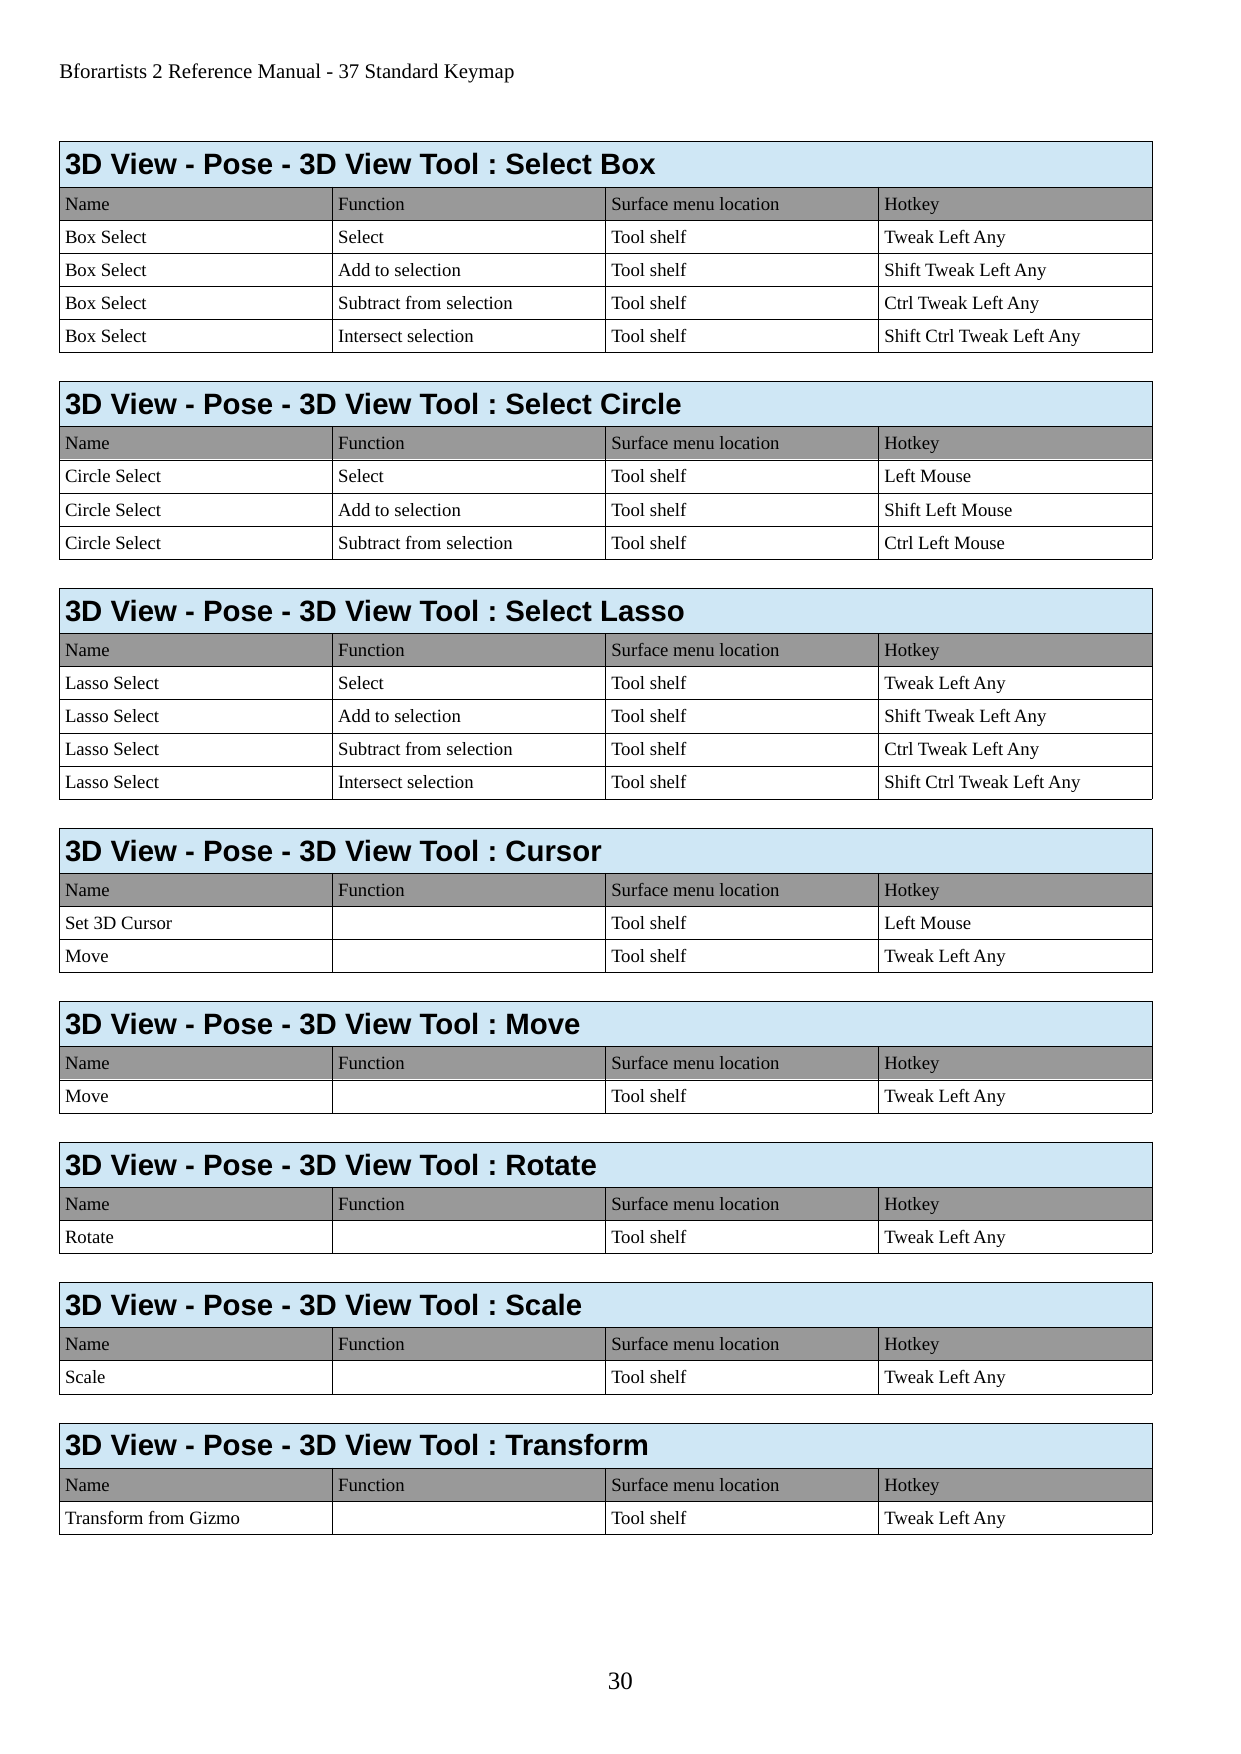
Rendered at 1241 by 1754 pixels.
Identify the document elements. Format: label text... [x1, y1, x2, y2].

table_cell Left Mouse [879, 907, 1152, 939]
table_cell [333, 1502, 605, 1534]
table_cell Name [60, 427, 332, 459]
table_cell Name [60, 1047, 332, 1079]
table_cell Tool shelf [606, 734, 878, 766]
table_cell Surface menu location [606, 1469, 878, 1501]
table_cell Tweak Left Any [879, 1502, 1152, 1534]
table_cell Box Select [60, 254, 332, 286]
table_cell Hotkey [879, 1188, 1152, 1220]
table_cell Tool shelf [606, 1361, 878, 1393]
table_cell Add to selection [333, 700, 605, 732]
table_header 3D View - Pose - 3D View Tool : Select Box [60, 142, 1152, 187]
table_cell [333, 907, 605, 939]
table_cell Box Select [60, 320, 332, 352]
table_cell [333, 1081, 605, 1113]
table_cell Tool shelf [606, 1221, 878, 1253]
table_cell Name [60, 188, 332, 220]
table_cell Shift Ctrl Tweak Left Any [879, 320, 1152, 352]
table_cell Tweak Left Any [879, 1081, 1152, 1113]
table_cell Name [60, 1328, 332, 1360]
table_cell Tool shelf [606, 287, 878, 319]
table_cell Circle Select [60, 461, 332, 493]
table_cell Select [333, 221, 605, 253]
table_cell Tool shelf [606, 461, 878, 493]
table_cell Hotkey [879, 188, 1152, 220]
table_header 3D View - Pose - 3D View Tool : Move [60, 1002, 1152, 1046]
table_cell Surface menu location [606, 874, 878, 906]
table_cell Circle Select [60, 494, 332, 526]
table_cell Function [333, 874, 605, 906]
table_cell Tweak Left Any [879, 667, 1152, 699]
table_cell Function [333, 1469, 605, 1501]
table_cell Move [60, 1081, 332, 1113]
table_cell Select [333, 667, 605, 699]
table_cell Rotate [60, 1221, 332, 1253]
table_cell Tweak Left Any [879, 221, 1152, 253]
table_header 3D View - Pose - 3D View Tool : Transform [60, 1424, 1152, 1468]
table_cell Shift Tweak Left Any [879, 254, 1152, 286]
table_cell Function [333, 634, 605, 666]
table_cell Add to selection [333, 494, 605, 526]
table_cell Tool shelf [606, 1502, 878, 1534]
table_cell Function [333, 1047, 605, 1079]
table_cell Subtract from selection [333, 734, 605, 766]
table_cell Surface menu location [606, 188, 878, 220]
table_cell Ctrl Tweak Left Any [879, 734, 1152, 766]
table_cell Box Select [60, 221, 332, 253]
table_cell Surface menu location [606, 1047, 878, 1079]
table_cell Tool shelf [606, 320, 878, 352]
table_header 3D View - Pose - 3D View Tool : Cursor [60, 829, 1152, 873]
table_cell Intersect selection [333, 767, 605, 799]
table_cell Name [60, 634, 332, 666]
table_cell Tool shelf [606, 494, 878, 526]
table_cell Transform from Gizmo [60, 1502, 332, 1534]
table_cell Lasso Select [60, 734, 332, 766]
table_cell Tool shelf [606, 527, 878, 559]
table_cell Hotkey [879, 634, 1152, 666]
table_cell Surface menu location [606, 1188, 878, 1220]
table_cell Surface menu location [606, 634, 878, 666]
table_cell Function [333, 1188, 605, 1220]
table_cell Tool shelf [606, 667, 878, 699]
table_cell Ctrl Tweak Left Any [879, 287, 1152, 319]
table_cell Scale [60, 1361, 332, 1393]
table_cell Name [60, 1188, 332, 1220]
table_cell Circle Select [60, 527, 332, 559]
table_cell Function [333, 1328, 605, 1360]
table_cell Hotkey [879, 427, 1152, 459]
table_cell Move [60, 940, 332, 972]
table_cell Shift Tweak Left Any [879, 700, 1152, 732]
table_cell Tweak Left Any [879, 1221, 1152, 1253]
table_cell Hotkey [879, 1328, 1152, 1360]
table_cell Function [333, 188, 605, 220]
table_cell [333, 1221, 605, 1253]
table_cell Left Mouse [879, 461, 1152, 493]
table_header 3D View - Pose - 3D View Tool : Scale [60, 1283, 1152, 1327]
table_cell Add to selection [333, 254, 605, 286]
table_cell Select [333, 461, 605, 493]
table_cell Tool shelf [606, 907, 878, 939]
table_cell Shift Ctrl Tweak Left Any [879, 767, 1152, 799]
table_cell Tool shelf [606, 940, 878, 972]
table_cell Tool shelf [606, 767, 878, 799]
table_cell Tool shelf [606, 221, 878, 253]
table_cell [333, 1361, 605, 1393]
table_cell Ctrl Left Mouse [879, 527, 1152, 559]
table_cell Hotkey [879, 1469, 1152, 1501]
table_cell Lasso Select [60, 667, 332, 699]
table_cell Tweak Left Any [879, 940, 1152, 972]
table_cell Lasso Select [60, 767, 332, 799]
table_header 3D View - Pose - 3D View Tool : Select Lasso [60, 589, 1152, 633]
table_cell Set 3D Cursor [60, 907, 332, 939]
table_header 3D View - Pose - 3D View Tool : Rotate [60, 1143, 1152, 1187]
table_cell Subtract from selection [333, 527, 605, 559]
table_cell Surface menu location [606, 1328, 878, 1360]
table_cell Tool shelf [606, 700, 878, 732]
table_cell Tool shelf [606, 1081, 878, 1113]
table_cell Name [60, 1469, 332, 1501]
table_cell Tweak Left Any [879, 1361, 1152, 1393]
table_cell Surface menu location [606, 427, 878, 459]
table_cell [333, 940, 605, 972]
table_cell Box Select [60, 287, 332, 319]
table_cell Subtract from selection [333, 287, 605, 319]
table_cell Shift Left Mouse [879, 494, 1152, 526]
table_cell Lasso Select [60, 700, 332, 732]
table_cell Intersect selection [333, 320, 605, 352]
table_cell Hotkey [879, 874, 1152, 906]
table_cell Tool shelf [606, 254, 878, 286]
table_cell Hotkey [879, 1047, 1152, 1079]
table_header 3D View - Pose - 3D View Tool : Select Circle [60, 382, 1152, 426]
table_cell Name [60, 874, 332, 906]
table_cell Function [333, 427, 605, 459]
